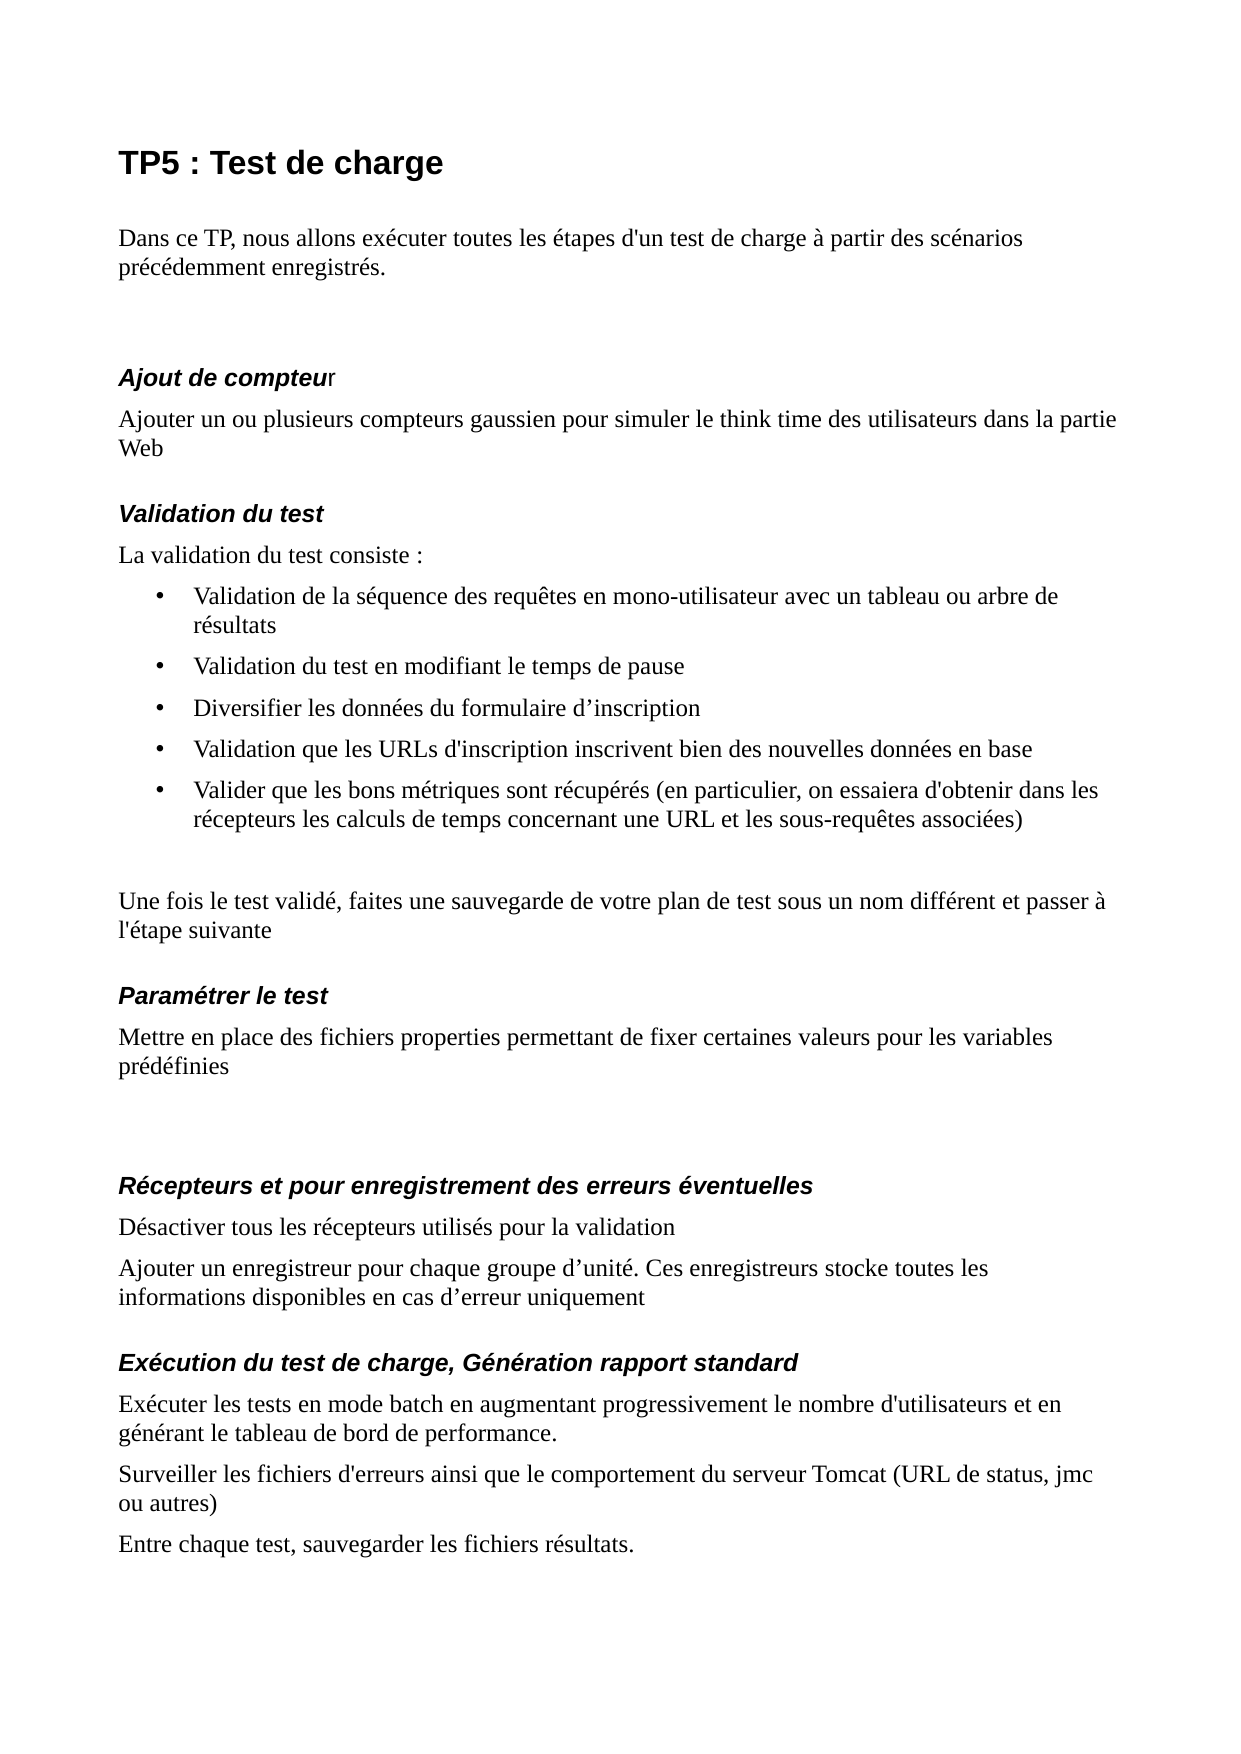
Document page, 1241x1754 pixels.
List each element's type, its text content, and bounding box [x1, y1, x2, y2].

subtitle Paramétrer le test [118, 981, 1122, 1010]
text Dans ce TP, nous allons exécuter toutes les étapes d'un test de charge à partir des scénarios précédemment enregistrés. [118, 223, 1122, 281]
subtitle Validation du test [118, 499, 1122, 528]
subtitle Récepteurs et pour enregistrement des erreurs éventuelles [118, 1171, 1122, 1199]
text Ajouter un enregistreur pour chaque groupe d’unité. Ces enregistreurs stocke toutes les informations disponibles en cas d’erreur uniquement [118, 1253, 1122, 1311]
list Validation de la séquence des requêtes en mono-utilisateur avec un tableau ou arbre de résultats [156, 581, 1122, 639]
text Surveiller les fichiers d'erreurs ainsi que le comportement du serveur Tomcat (URL de status, jmc ou autres) [118, 1459, 1122, 1517]
text Exécuter les tests en mode batch en augmentant progressivement le nombre d'utilisateurs et en générant le tableau de bord de performance. [118, 1389, 1122, 1447]
text Une fois le test validé, faites une sauvegarde de votre plan de test sous un nom différent et passer à l'étape suivante [118, 886, 1122, 944]
subtitle TP5 : Test de charge [118, 143, 1122, 182]
text La validation du test consiste : [118, 540, 1122, 569]
text Mettre en place des fichiers properties permettant de fixer certaines valeurs pour les variables prédéfinies [118, 1022, 1122, 1080]
subtitle Ajout de compteur [118, 363, 1122, 392]
list Validation que les URLs d'inscription inscrivent bien des nouvelles données en base [156, 734, 1122, 763]
subtitle Exécution du test de charge, Génération rapport standard [118, 1348, 1122, 1377]
text Ajouter un ou plusieurs compteurs gaussien pour simuler le think time des utilisateurs dans la partie Web [118, 404, 1122, 462]
list Validation du test en modifiant le temps de pause [156, 651, 1122, 680]
text Entre chaque test, sauvegarder les fichiers résultats. [118, 1529, 1122, 1558]
list Valider que les bons métriques sont récupérés (en particulier, on essaiera d'obtenir dans les récepteurs les calculs de temps concernant une URL et les sous-requêtes associées) [156, 775, 1122, 833]
list Diversifier les données du formulaire d’inscription [156, 693, 1122, 721]
text Désactiver tous les récepteurs utilisés pour la validation [118, 1212, 1122, 1241]
